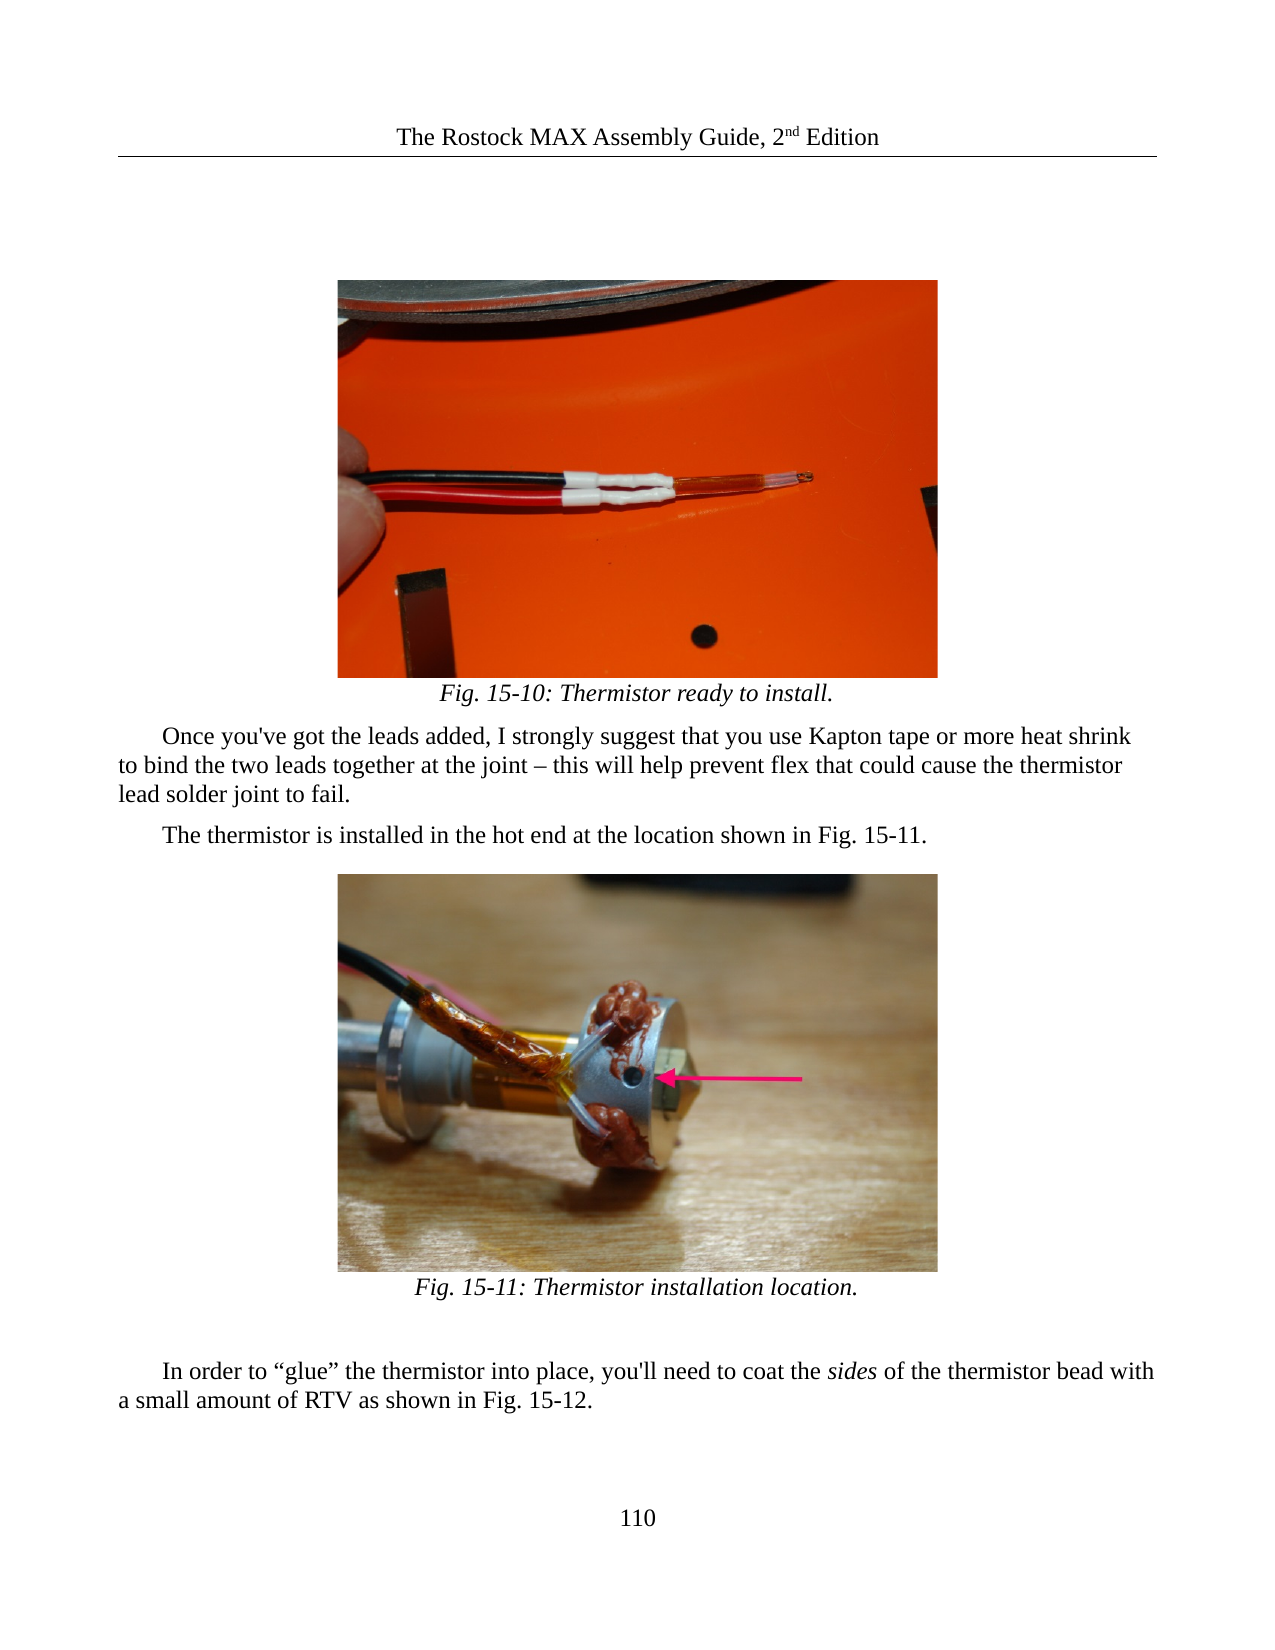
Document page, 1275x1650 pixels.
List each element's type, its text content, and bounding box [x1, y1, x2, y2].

text The thermistor is installed in the hot end at the location shown in Fig. 15-11. [118, 820, 1157, 849]
text Fig. 15-11: Thermistor installation location. [337, 1272, 937, 1300]
picture [337, 280, 938, 678]
text Fig. 15-10: Thermistor ready to install. [337, 678, 937, 707]
text Once you've got the leads added, I strongly suggest that you use Kapton tape or more heat shrink to bind the two leads together at the joint – this will help prevent flex that could cause the thermistor lead solder joint to fail. [118, 721, 1157, 808]
text In order to “glue” the thermistor into place, you'll need to coat the sides of the thermistor bead with a small amount of RTV as shown in Fig. 15-12. [118, 1356, 1157, 1414]
picture [337, 874, 938, 1272]
